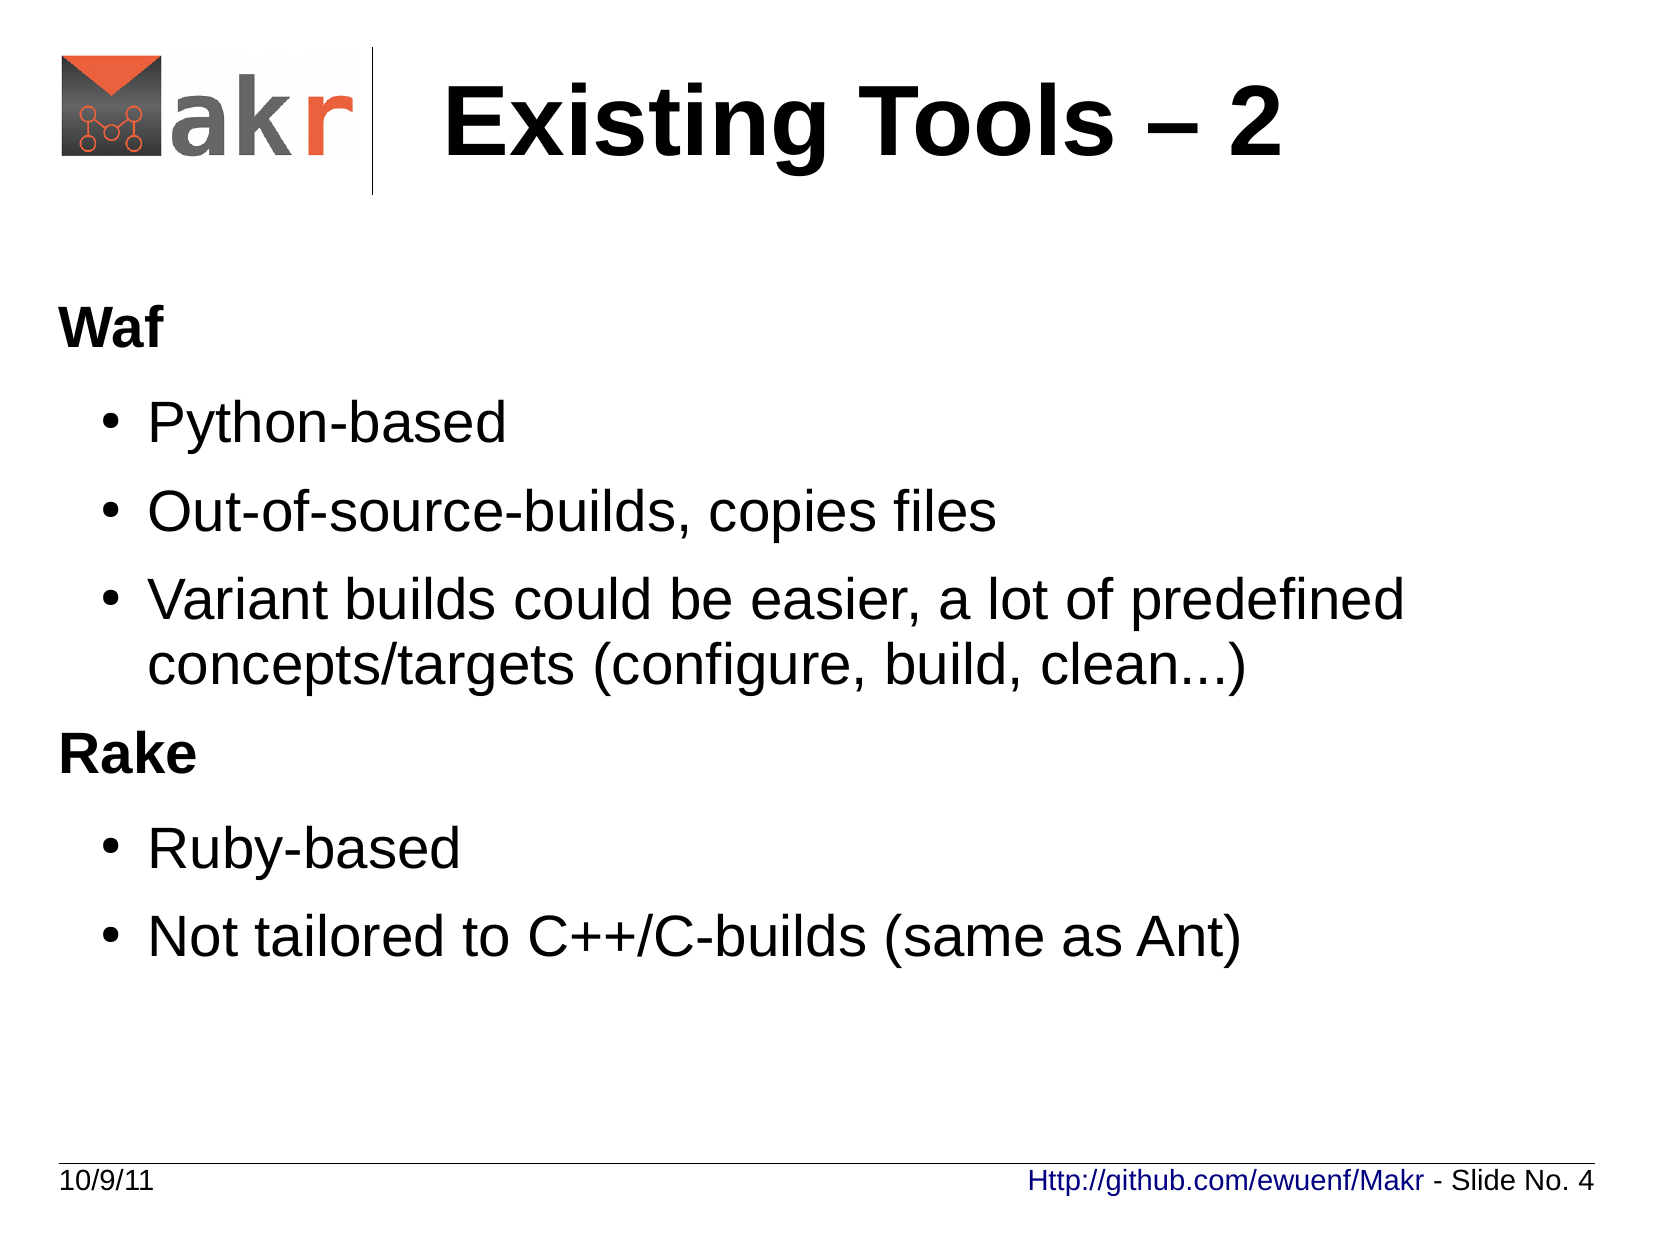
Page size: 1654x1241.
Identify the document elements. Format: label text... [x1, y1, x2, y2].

list Waf Python-based Out-of-source-builds, copies files Variant builds could be easier, a lot of predefined concepts/targets (configure, build, clean...) Rake Ruby-based Not tailored to C++/C-builds (same as Ant) [59, 295, 1595, 1114]
picture [59, 53, 355, 158]
title Existing Tools – 2 [442, 65, 1607, 177]
